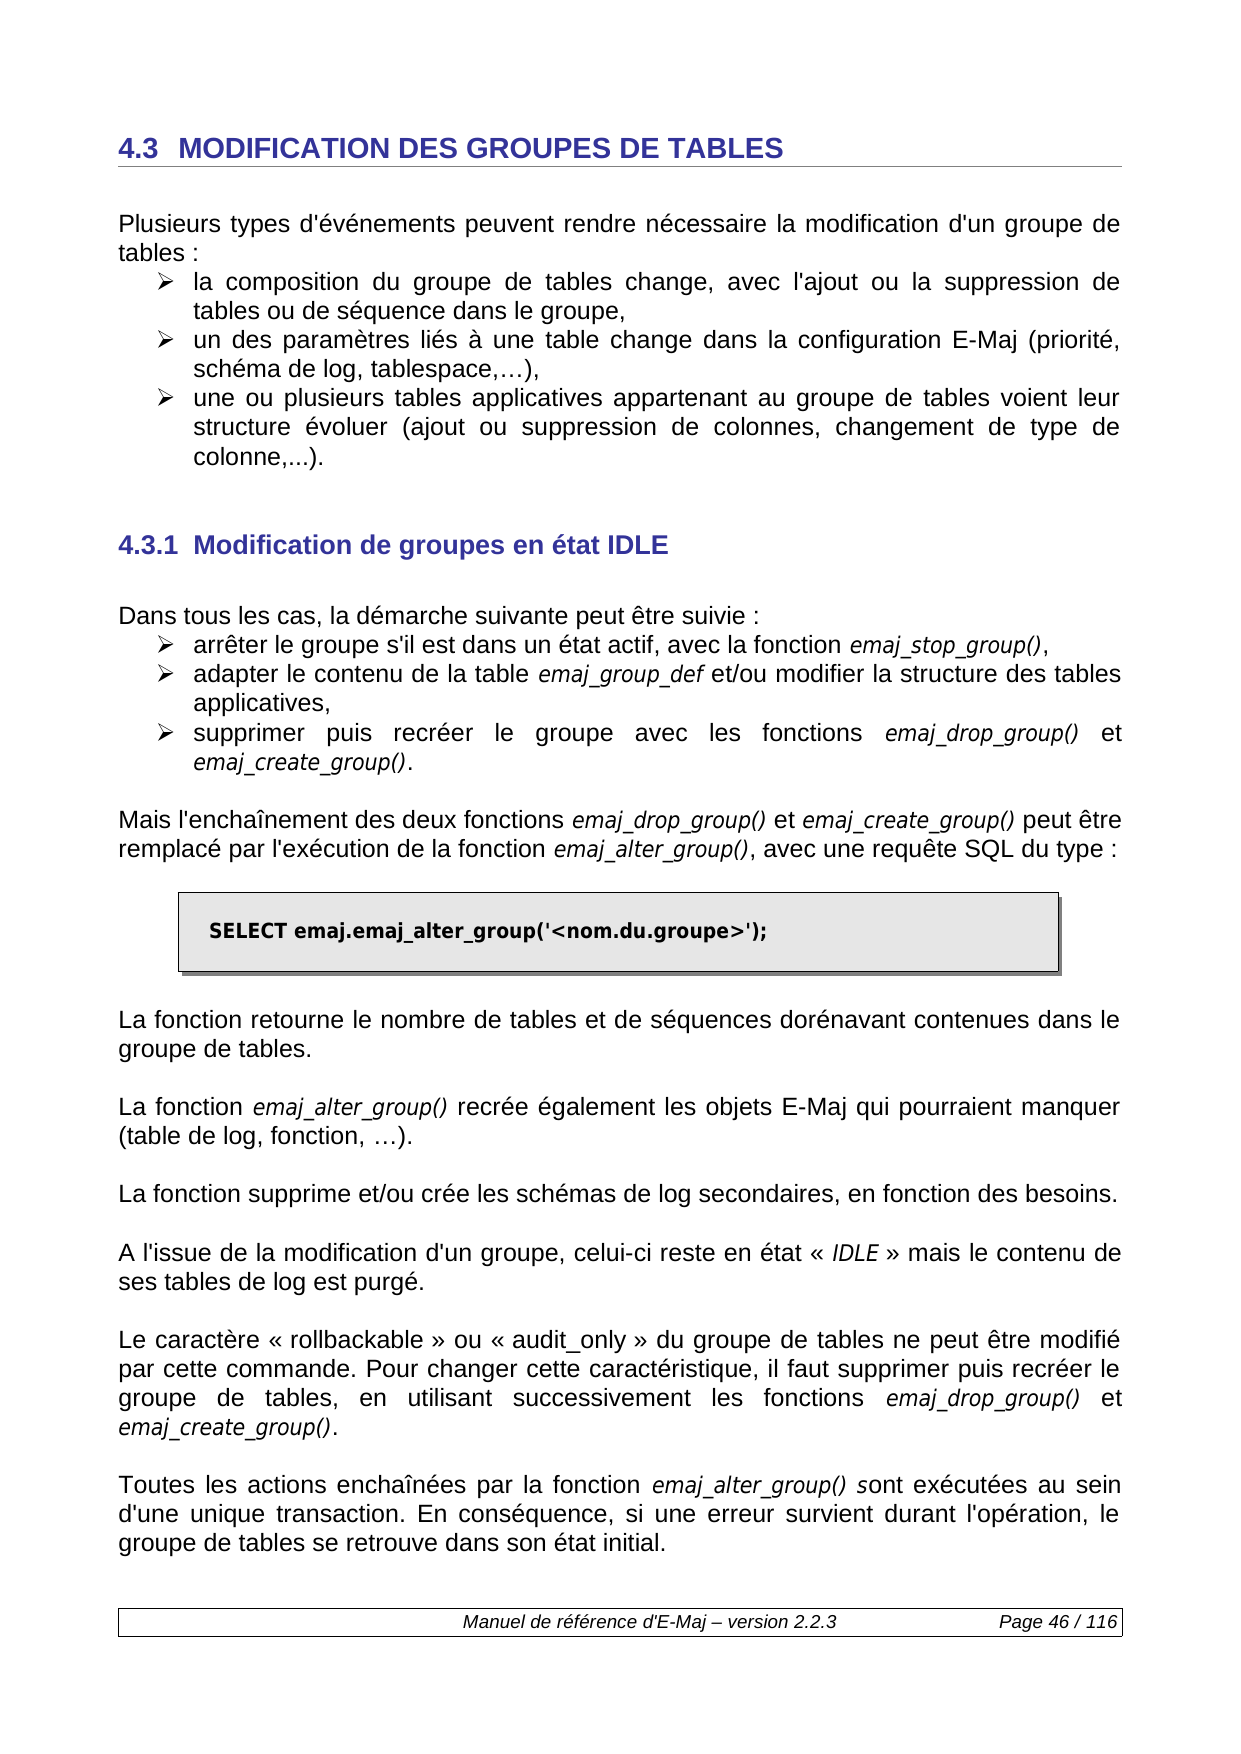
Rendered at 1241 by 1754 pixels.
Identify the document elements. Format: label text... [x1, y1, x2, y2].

text La fonction supprime et/ou crée les schémas de log secondaires, en fonction des besoins. [118, 1179, 1122, 1208]
text La fonction emaj_alter_group() recrée également les objets E-Maj qui pourraient manquer (table de log, fonction, …). [118, 1092, 1122, 1150]
text Toutes les actions enchaînées par la fonction emaj_alter_group() sont exécutées au sein d'une unique transaction. En conséquence, si une erreur survient durant l'opération, le groupe de tables se retrouve dans son état initial. [118, 1470, 1122, 1557]
list supprimer puis recréer le groupe avec les fonctions emaj_drop_group() et emaj_create_group(). [156, 717, 1122, 776]
list arrêter le groupe s'il est dans un état actif, avec la fonction emaj_stop_group(), [156, 630, 1122, 659]
text Le caractère « rollbackable » ou « audit_only » du groupe de tables ne peut être modifié par cette commande. Pour changer cette caractéristique, il faut supprimer puis recréer le groupe de tables, en utilisant successivement les fonctions emaj_drop_group() et emaj_create_group(). [118, 1325, 1122, 1441]
text Mais l'enchaînement des deux fonctions emaj_drop_group() et emaj_create_group() peut être remplacé par l'exécution de la fonction emaj_alter_group(), avec une requête SQL du type : [118, 804, 1122, 863]
list une ou plusieurs tables applicatives appartenant au groupe de tables voient leur structure évoluer (ajout ou suppression de colonnes, changement de type de colonne,...). [156, 383, 1122, 470]
text SELECT emaj.emaj_alter_group('<nom.du.groupe>'); [179, 916, 1058, 941]
subtitle Modification des groupes de tables [118, 131, 1122, 166]
text Plusieurs types d'événements peuvent rendre nécessaire la modification d'un groupe de tables : [118, 209, 1122, 267]
list la composition du groupe de tables change, avec l'ajout ou la suppression de tables ou de séquence dans le groupe, [156, 267, 1122, 325]
text Dans tous les cas, la démarche suivante peut être suivie : [118, 601, 1122, 630]
text A l'issue de la modification d'un groupe, celui-ci reste en état « IDLE » mais le contenu de ses tables de log est purgé. [118, 1237, 1122, 1296]
text La fonction retourne le nombre de tables et de séquences dorénavant contenues dans le groupe de tables. [118, 1005, 1122, 1063]
list un des paramètres liés à une table change dans la configuration E-Maj (priorité, schéma de log, tablespace,…), [156, 325, 1122, 383]
subtitle Modification de groupes en état IDLE [118, 528, 1122, 559]
list adapter le contenu de la table emaj_group_def et/ou modifier la structure des tables applicatives, [156, 659, 1122, 717]
